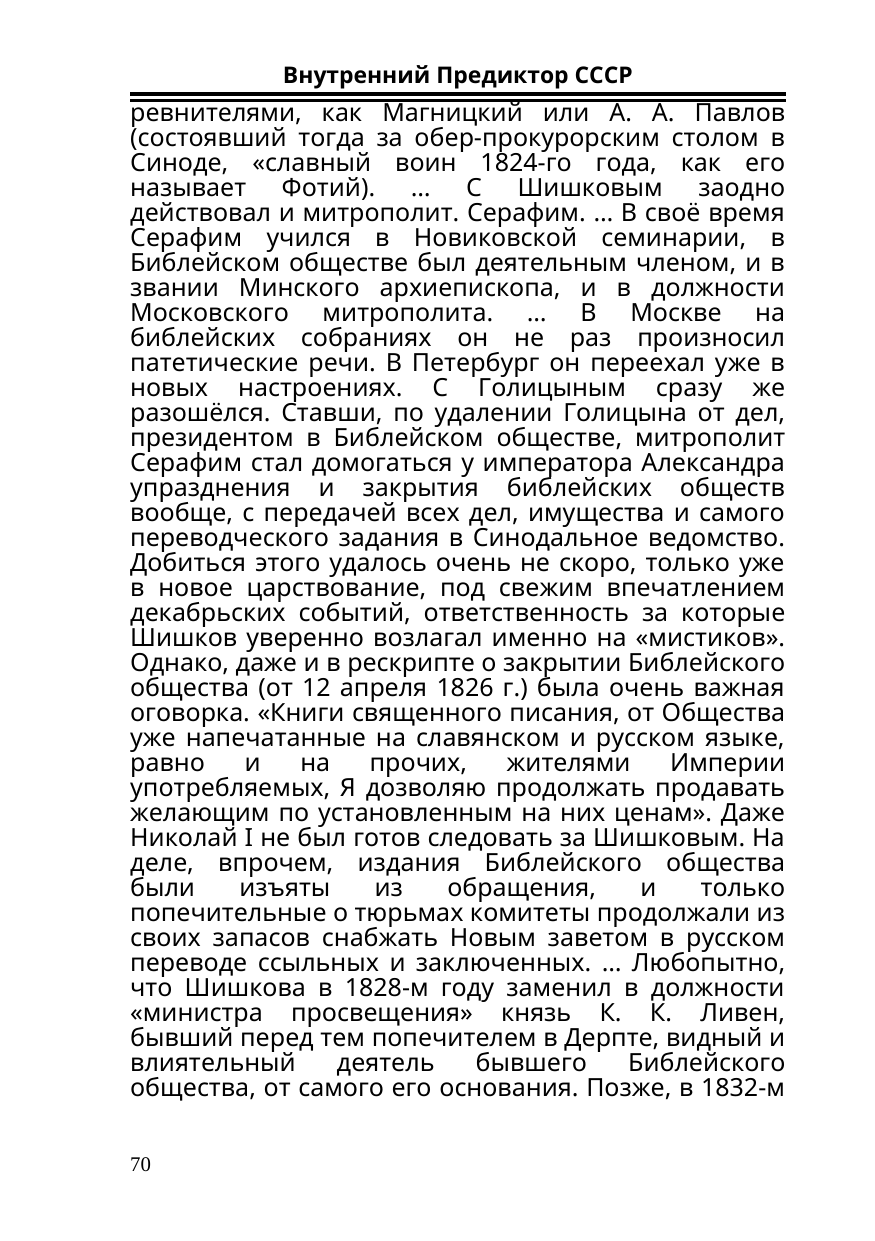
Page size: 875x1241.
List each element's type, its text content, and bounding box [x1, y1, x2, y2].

text ревнителями, как Магницкий или А. А. Павлов (состоявший тогда за обер-прокурорским столом в Синоде, «славный воин 1824-го года, как его называет Фотий). … С Шишковым заодно действовал и митрополит. Серафим. … В своё время Серафим учился в Новиковской семинарии, в Библейском обществе был деятельным членом, и в звании Минского архиепископа, и в должности Московского митрополита. … В Москве на библейских собраниях он не раз произносил патетические речи. В Петербург он переехал уже в новых настроениях. С Голицыным сразу же разошёлся. Ставши, по удалении Голицына от дел, президентом в Библейском обществе, митрополит Серафим стал домогаться у императора Александра упразднения и закрытия библейских обществ вообще, с передачей всех дел, имущества и самого переводческого задания в Синодальное ведомство. Добиться этого удалось очень не скоро, только уже в новое царствование, под свежим впечатлением декабрьских событий, ответственность за которые Шишков уверенно возлагал именно на «мистиков». Однако, даже и в рескрипте о закрытии Библейского общества (от 12 апреля 1826 г.) была очень важная оговорка. «Книги священного писания, от Общества уже напечатанные на славянском и русском языке, равно и на прочих, жителями Империи употребляемых, Я дозволяю продолжать продавать желающим по установленным на них ценам». Даже Николай I не был готов следовать за Шишковым. На деле, впрочем, издания Библейского общества были изъяты из обращения, и только попечительные о тюрьмах комитеты продолжали из своих запасов снабжать Новым заветом в русском переводе ссыльных и заключенных. … Любопытно, что Шишкова в 1828-м году заменил в должности «министра просвещения» князь К. К. Ливен, бывший перед тем попечителем в Дерпте, видный и влиятельный деятель бывшего Библейского общества, от самого его основания. Позже, в 1832-м [130, 102, 786, 1102]
